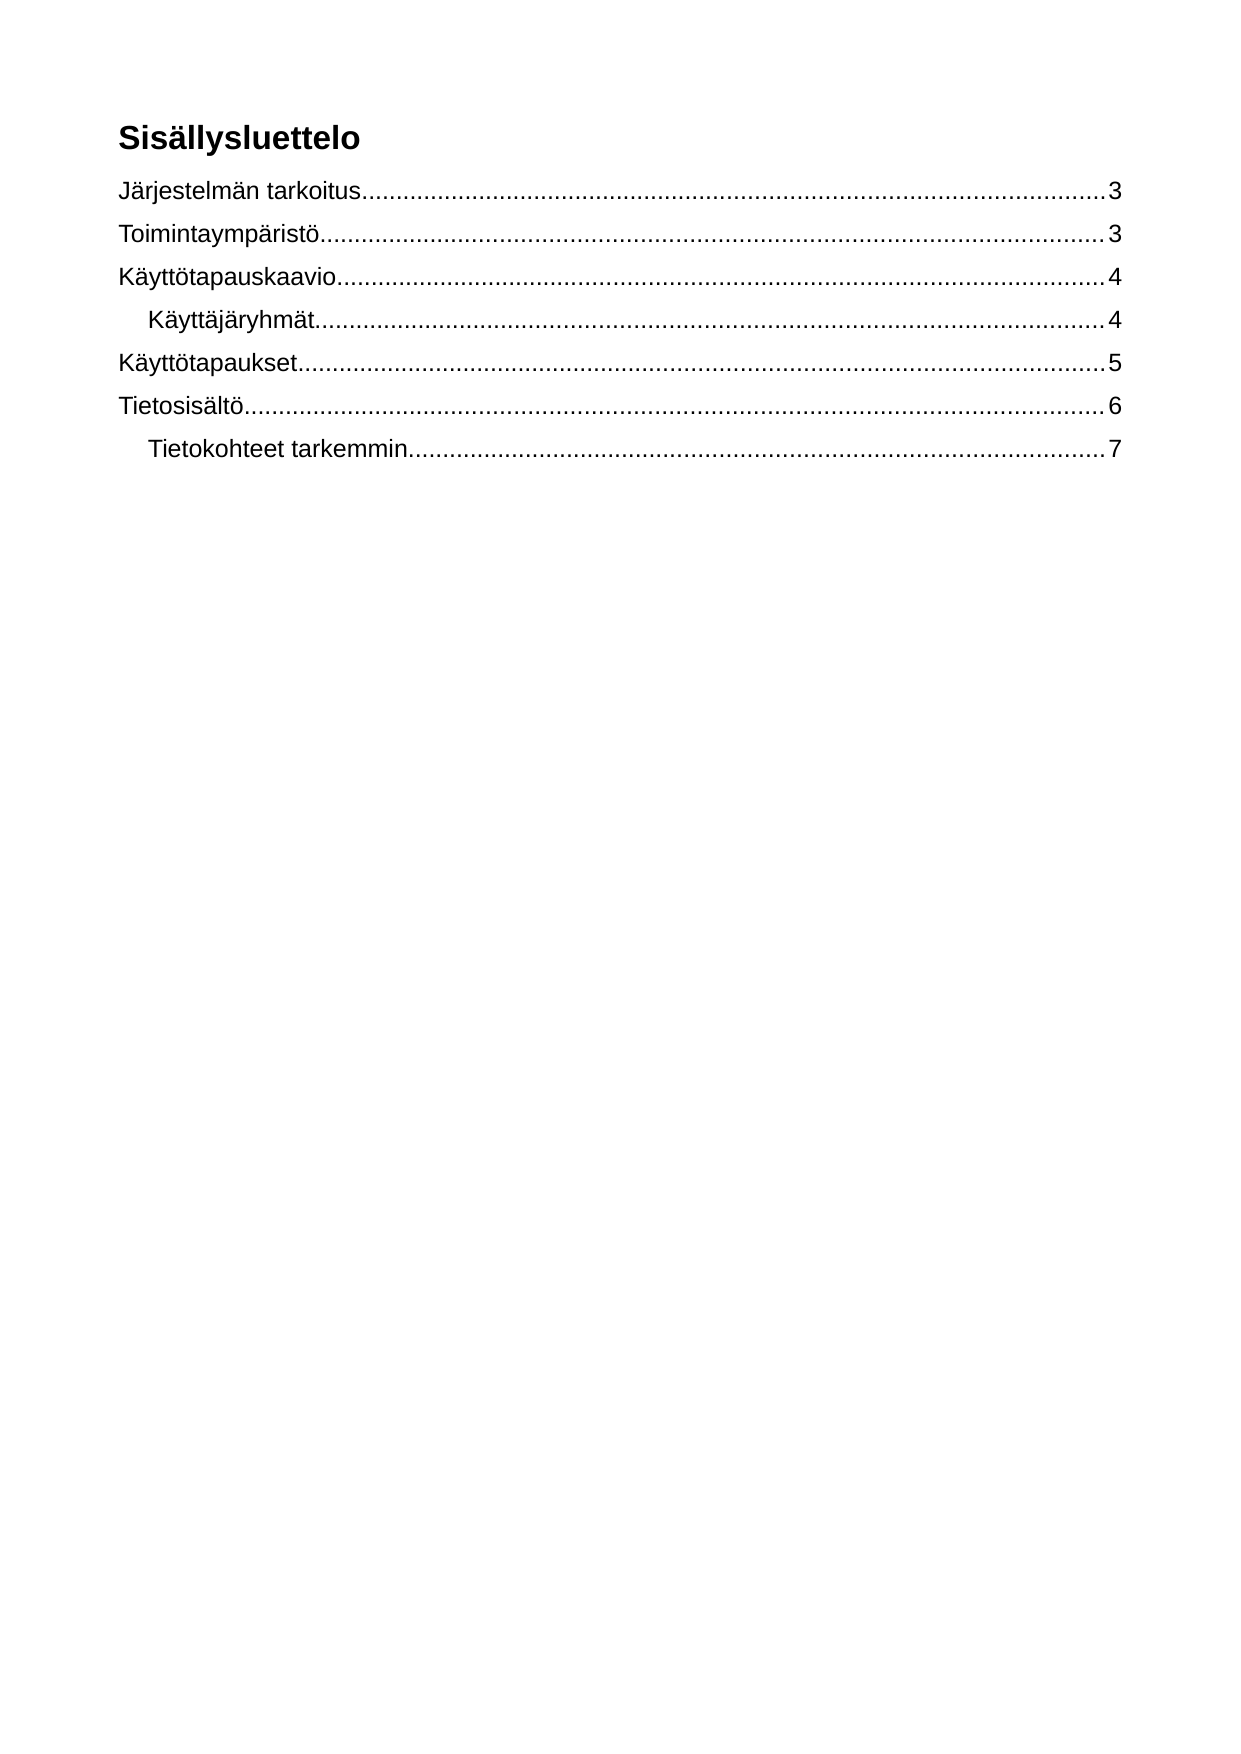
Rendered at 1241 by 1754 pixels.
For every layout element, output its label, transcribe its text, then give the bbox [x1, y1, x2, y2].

text Tietosisältö 6 [118, 391, 1122, 420]
text Tietokohteet tarkemmin 7 [148, 434, 1122, 463]
text Käyttäjäryhmät 4 [148, 305, 1122, 334]
text Käyttötapauskaavio 4 [118, 262, 1122, 291]
text Toimintaympäristö 3 [118, 219, 1122, 248]
text Käyttötapaukset 5 [118, 348, 1122, 377]
text Järjestelmän tarkoitus 3 [118, 176, 1122, 204]
subtitle Sisällysluettelo [118, 118, 1122, 157]
